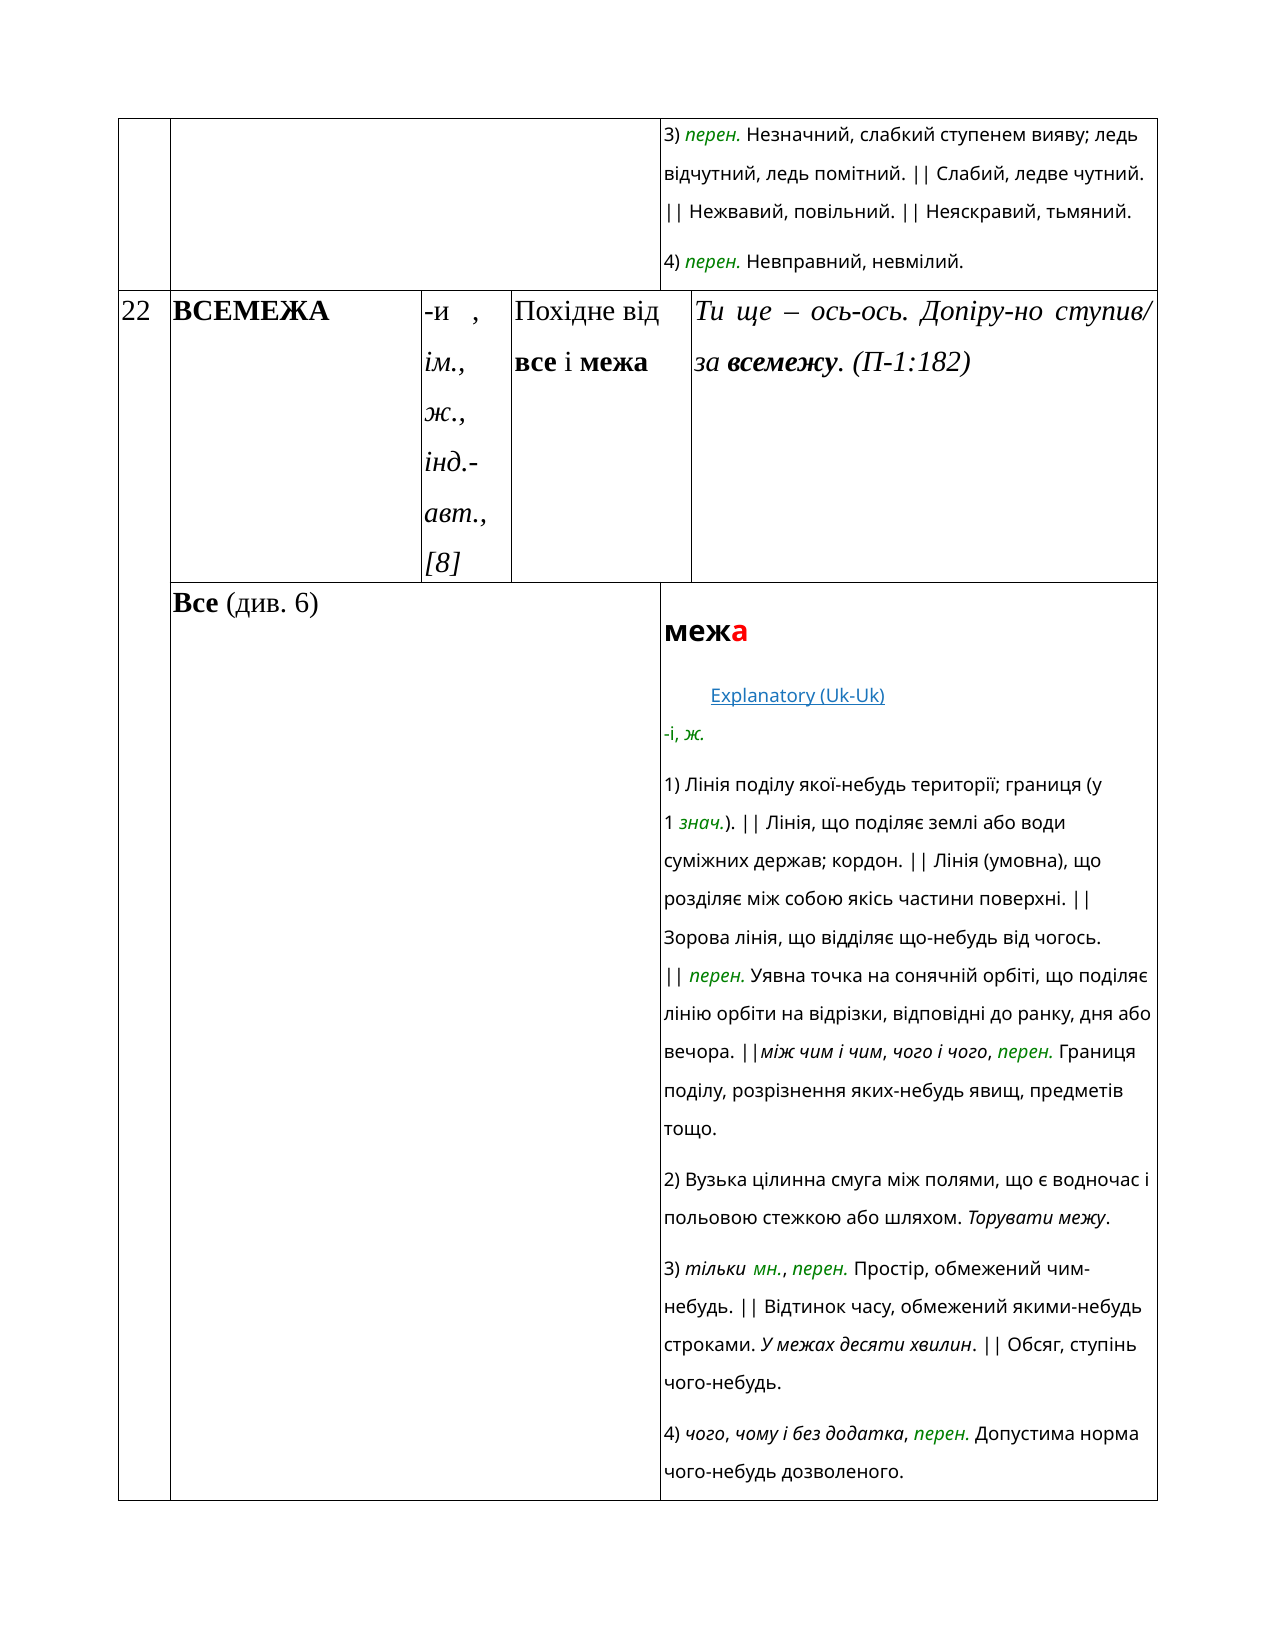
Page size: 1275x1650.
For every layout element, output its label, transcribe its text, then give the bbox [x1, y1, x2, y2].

table_cell 22 [119, 291, 170, 1499]
table_cell -и, ім., ж., інд.-авт., [8] [422, 291, 511, 582]
table_cell Все (див. 6) [171, 583, 660, 1499]
table_cell ВсемежА [171, 291, 421, 582]
table_cell [171, 119, 660, 290]
table_cell межа Explanatory (Uk-Uk) -і, ж. 1) Лінія поділу якої-небудь території; границя (у 1 знач.). || Лінія, що поділяє землі або води суміжних держав; кордон. || Лінія (умовна), що розділяє між собою якісь частини поверхні. || Зорова лінія, що відділяє що-небудь від чогось. || перен. Уявна точка на сонячній орбіті, що поділяє лінію орбіти на відрізки, відповідні до ранку, дня або вечора. ||між чим і чим, чого і чого, перен. Границя поділу, розрізнення яких-небудь явищ, предметів тощо. 2) Вузька цілинна смуга між полями, що є водночас і польовою стежкою або шляхом. Торувати межу. 3) тільки мн., перен. Простір, обмежений чим-небудь. || Відтинок часу, обмежений якими-небудь строками. У межах десяти хвилин. || Обсяг, ступінь чого-небудь. 4) чого, чому і без додатка, перен. Допустима норма чого-небудь дозволеного. [661, 583, 1157, 1499]
table_cell 3) перен. Незначний, слабкий ступенем вияву; ледь відчутний, ледь помітний. || Слабий, ледве чутний. || Нежвавий, повільний. || Неяскравий, тьмяний. 4) перен. Невправний, невмілий. [661, 119, 1157, 290]
table_cell Ти ще – ось-ось. Допіру-но ступив/ за всемежу. (П-1:182) [692, 291, 1157, 582]
table_cell Похідне від все і межа [512, 291, 691, 582]
table_cell [119, 119, 170, 290]
